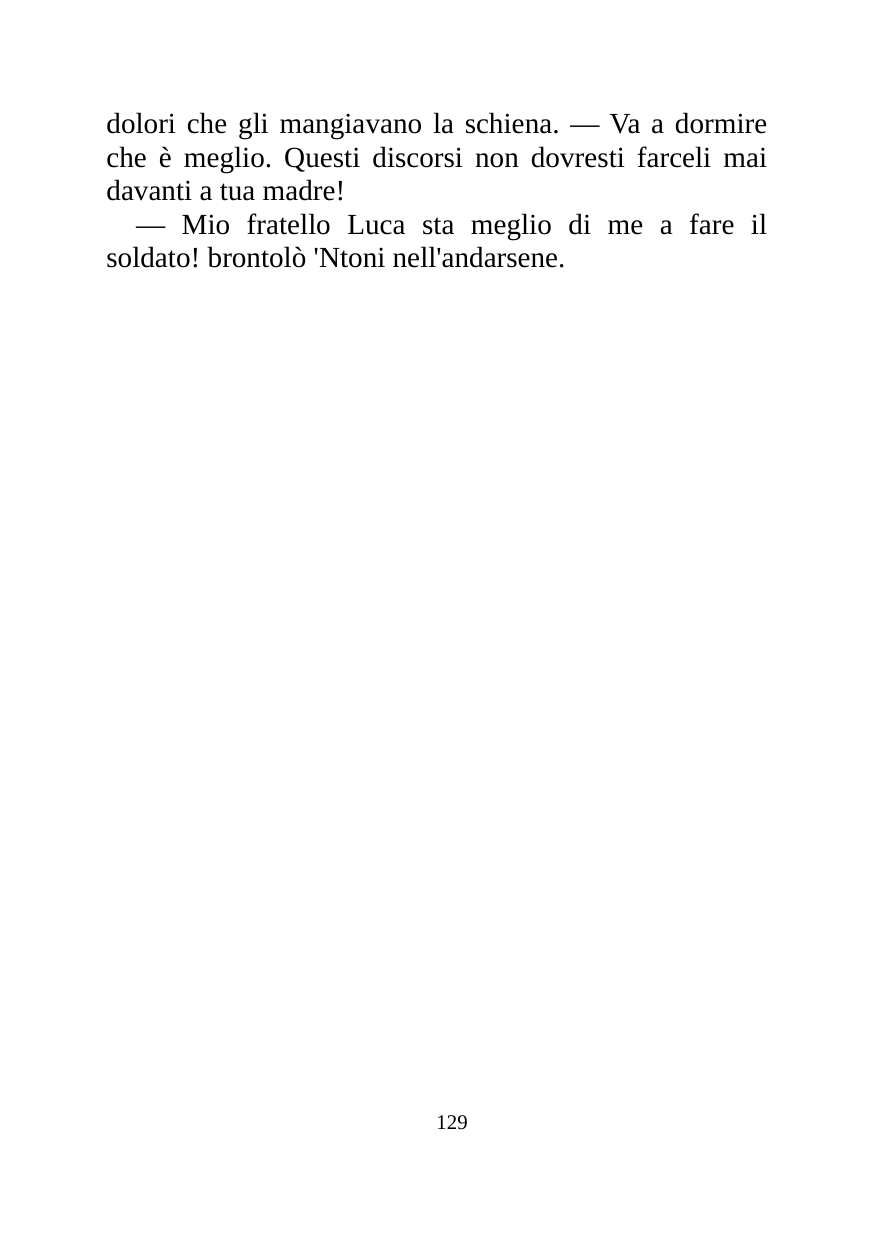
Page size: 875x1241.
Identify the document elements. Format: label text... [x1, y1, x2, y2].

text — Mio fratello Luca sta meglio di me a fare il soldato! brontolò 'Ntoni nell'andarsene. [106, 207, 768, 274]
text dolori che gli mangiavano la schiena. — Va a dormire che è meglio. Questi discorsi non dovresti farceli mai davanti a tua madre! [106, 106, 768, 207]
